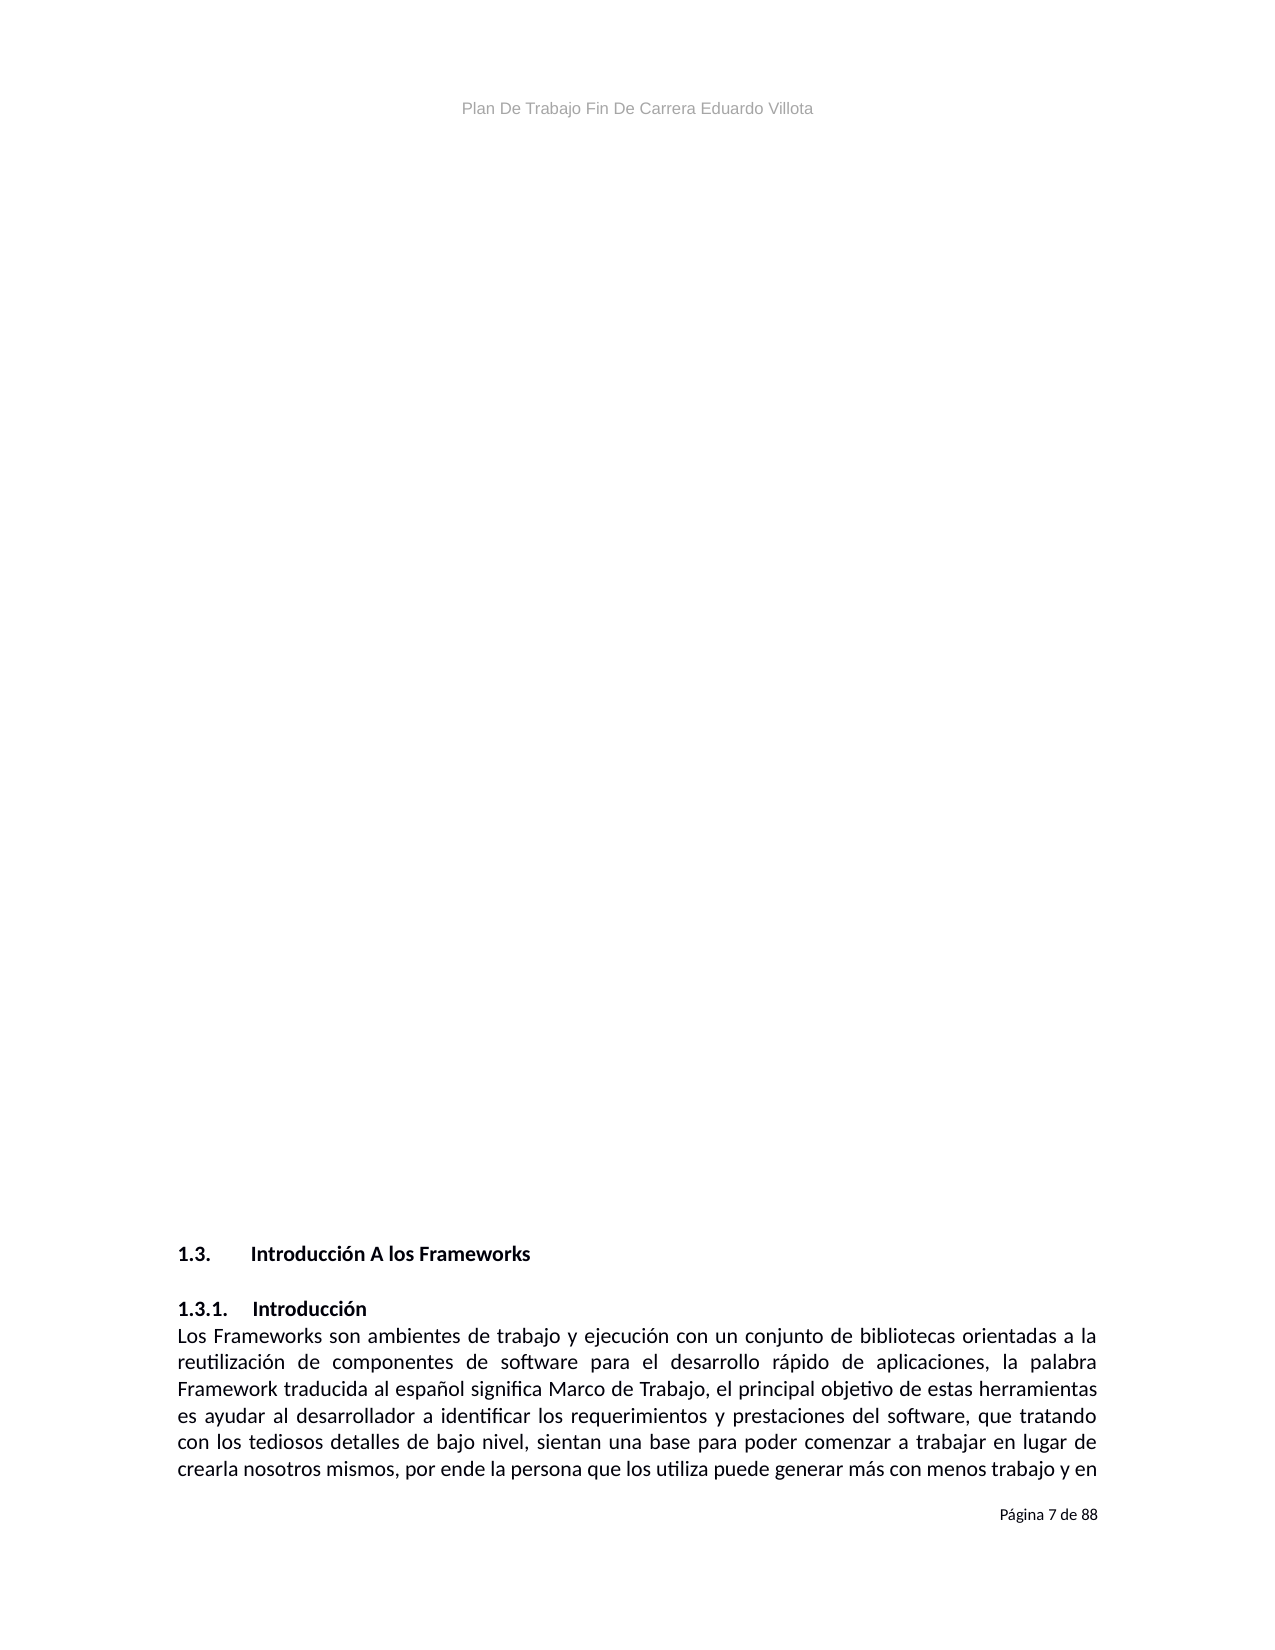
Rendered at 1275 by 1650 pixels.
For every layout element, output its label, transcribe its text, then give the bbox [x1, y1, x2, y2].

list Introducción A los Frameworks [177, 1240, 1098, 1267]
text Los Frameworks son ambientes de trabajo y ejecución con un conjunto de bibliotecas orientadas a la reutilización de componentes de software para el desarrollo rápido de aplicaciones, la palabra Framework traducida al español significa Marco de Trabajo, el principal objetivo de estas herramientas es ayudar al desarrollador a identificar los requerimientos y prestaciones del software, que tratando con los tediosos detalles de bajo nivel, sientan una base para poder comenzar a trabajar en lugar de crearla nosotros mismos, por ende la persona que los utiliza puede generar más con menos trabajo y en [177, 1322, 1098, 1482]
list Introducción [177, 1295, 1098, 1322]
